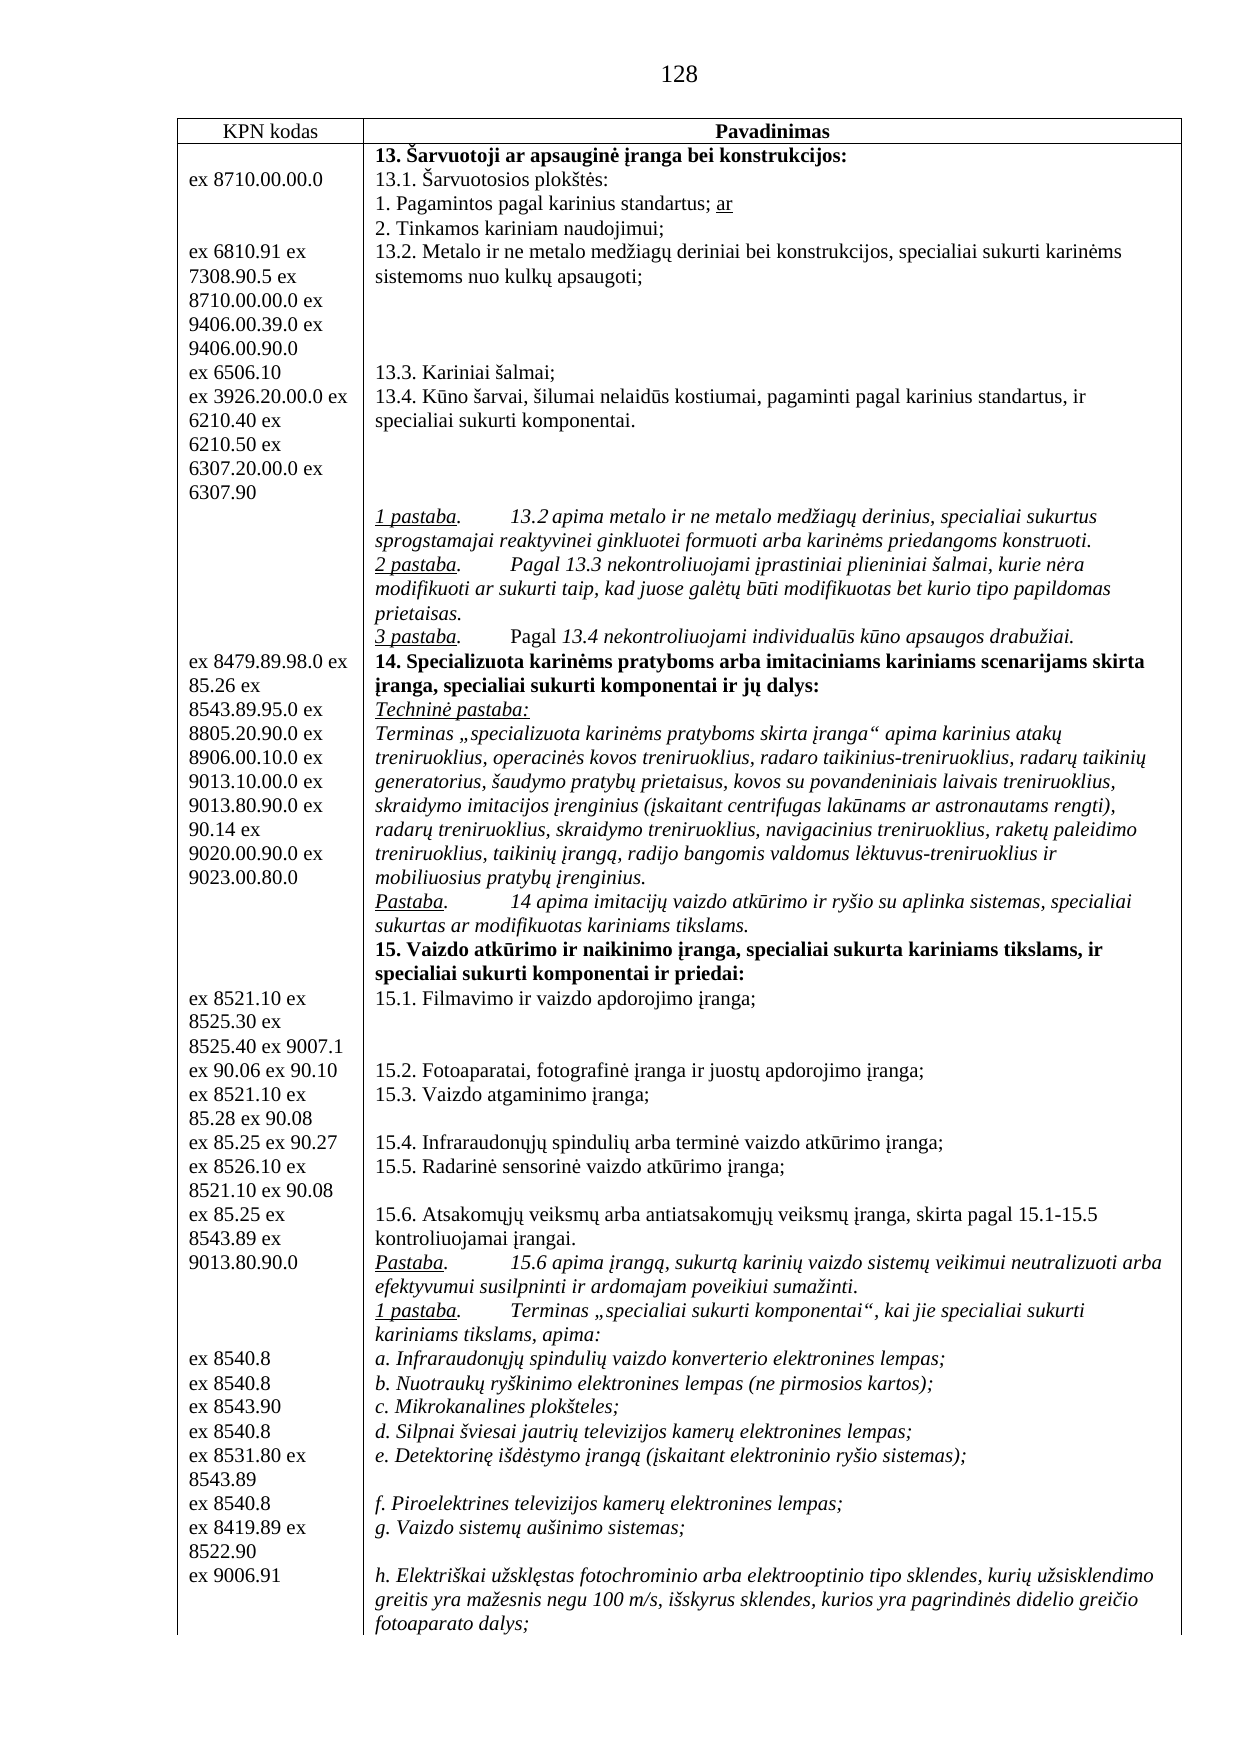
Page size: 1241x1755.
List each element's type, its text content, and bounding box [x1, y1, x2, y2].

table_cell ex 8710.00.00.0 [178, 167, 363, 239]
table_cell ex 8531.80 ex 8543.89 [178, 1443, 363, 1491]
table_cell ex 6810.91 ex 7308.90.5 ex 8710.00.00.0 ex 9406.00.39.0 ex 9406.00.90.0 [178, 240, 363, 360]
table_cell g. Vaizdo sistemų aušinimo sistemas; [364, 1515, 1181, 1563]
table_cell ex 8526.10 ex 8521.10 ex 90.08 [178, 1154, 363, 1202]
table_cell ex 85.25 ex 8543.89 ex 9013.80.90.0 [178, 1202, 363, 1298]
table_cell ex 8521.10 ex 8525.30 ex 8525.40 ex 9007.1 [178, 985, 363, 1058]
table_cell ex 85.25 ex 90.27 [178, 1130, 363, 1154]
table_cell 15.6. Atsakomųjų veiksmų arba antiatsakomųjų veiksmų įranga, skirta pagal 15.1-15.5 kontroliuojamai įrangai. Pastaba. 15.6 apima įrangą, sukurtą karinių vaizdo sistemų veikimui neutralizuoti arba efektyvumui susilpninti ir ardomajam poveikiui sumažinti. [364, 1202, 1181, 1298]
table_cell ex 9006.91 [178, 1563, 363, 1635]
table_cell [178, 504, 363, 648]
table_cell c. Mikrokanalines plokšteles; [364, 1395, 1181, 1418]
table_header Pavadinimas [364, 119, 1181, 143]
table_cell 1 pastaba. 13. apima metalo ir ne metalo medžiagų derinius, specialiai sukurtus sprogstamajai reaktyvinei ginkluotei formuoti arba karinėms priedangoms konstruoti. 2 pastaba. Pagal 13.3 nekontroliuojami įprastiniai plieniniai šalmai, kurie nėra modifikuoti ar sukurti taip, kad juose galėtų būti modifikuotas bet kurio tipo papildomas prietaisas. 3 pastaba. Pagal 13.4 nekontroliuojami individualūs kūno apsaugos drabužiai. [364, 504, 1181, 648]
table_cell 14. Specializuota karinėms pratyboms arba imitaciniams kariniams scenarijams skirta įranga, specialiai sukurti komponentai ir jų dalys: Techninė pastaba: Terminas „specializuota karinėms pratyboms skirta įranga“ apima karinius atakų treniruoklius, operacinės kovos treniruoklius, radaro taikinius-treniruoklius, radarų taikinių generatorius, šaudymo pratybų prietaisus, kovos su povandeniniais laivais treniruoklius, skraidymo imitacijos įrenginius (įskaitant centrifugas lakūnams ar astronautams rengti), radarų treniruoklius, skraidymo treniruoklius, navigacinius treniruoklius, raketų paleidimo treniruoklius, taikinių įrangą, radijo bangomis valdomus lėktuvus-treniruoklius ir mobiliuosius pratybų įrenginius. Pastaba. 14 apima imitacijų vaizdo atkūrimo ir ryšio su aplinka sistemas, specialiai sukurtas ar modifikuotas kariniams tikslams. [364, 649, 1181, 937]
table_cell ex 8521.10 ex 85.28 ex 90.08 [178, 1082, 363, 1130]
table_cell ex 8479.89.98.0 ex 85.26 ex 8543.89.95.0 ex 8805.20.90.0 ex 8906.00.10.0 ex 9013.10.00.0 ex 9013.80.90.0 ex 90.14 ex 9020.00.90.0 ex 9023.00.80.0 [178, 649, 363, 937]
table_cell 15.2. Fotoaparatai, fotografinė įranga ir juostų apdorojimo įranga; [364, 1058, 1181, 1082]
table_cell h. Elektriškai užsklęstas fotochrominio arba elektrooptinio tipo sklendes, kurių užsisklendimo greitis yra mažesnis negu 100 m/s, išskyrus sklendes, kurios yra pagrindinės didelio greičio fotoaparato dalys; [364, 1563, 1181, 1635]
table_cell 15.4. Infraraudonųjų spindulių arba terminė vaizdo atkūrimo įranga; [364, 1130, 1181, 1154]
table_cell ex 3926.20.00.0 ex 6210.40 ex 6210.50 ex 6307.20.00.0 ex 6307.90 [178, 384, 363, 504]
table_cell [178, 937, 363, 985]
table_cell ex 8543.90 [178, 1395, 363, 1418]
table_cell 13.1. Šarvuotosios plokštės: 1. Pagamintos pagal karinius standartus; ar 2. Tinkamos kariniam naudojimui; [364, 167, 1181, 239]
table_cell ex 8540.8 [178, 1346, 363, 1370]
table_cell ex 8540.8 [178, 1491, 363, 1515]
table_cell d. Silpnai šviesai jautrių televizijos kamerų elektronines lempas; [364, 1419, 1181, 1443]
table_cell [178, 1298, 363, 1346]
table_cell ex 8419.89 ex 8522.90 [178, 1515, 363, 1563]
table_cell ex 8540.8 [178, 1370, 363, 1394]
table_cell ex 90.06 ex 90.10 [178, 1058, 363, 1082]
table_cell a. Infraraudonųjų spindulių vaizdo konverterio elektronines lempas; [364, 1346, 1181, 1370]
table_cell 13.4. Kūno šarvai, šilumai nelaidūs kostiumai, pagaminti pagal karinius standartus, ir specialiai sukurti komponentai. [364, 384, 1181, 504]
table_cell 15.1. Filmavimo ir vaizdo apdorojimo įranga; [364, 985, 1181, 1058]
table_cell ex 6506.10 [178, 360, 363, 384]
table_cell 15.5. Radarinė sensorinė vaizdo atkūrimo įranga; [364, 1154, 1181, 1202]
table_cell 13. Šarvuotoji ar apsauginė įranga bei konstrukcijos: [364, 144, 1181, 167]
table_cell [178, 144, 363, 167]
table_cell 1 pastaba. Terminas „specialiai sukurti komponentai“, kai jie specialiai sukurti kariniams tikslams, apima: [364, 1298, 1181, 1346]
table_cell f. Piroelektrines televizijos kamerų elektronines lempas; [364, 1491, 1181, 1515]
table_cell 13.2. Metalo ir ne metalo medžiagų deriniai bei konstrukcijos, specialiai sukurti karinėms sistemoms nuo kulkų apsaugoti; [364, 240, 1181, 360]
table_cell 13.3. Kariniai šalmai; [364, 360, 1181, 384]
table_cell 15.3. Vaizdo atgaminimo įranga; [364, 1082, 1181, 1130]
table_cell 15. Vaizdo atkūrimo ir naikinimo įranga, specialiai sukurta kariniams tikslams, ir specialiai sukurti komponentai ir priedai: [364, 937, 1181, 985]
table_cell e. Detektorinę išdėstymo įrangą (įskaitant elektroninio ryšio sistemas); [364, 1443, 1181, 1491]
table_cell b. Nuotraukų ryškinimo elektronines lempas (ne pirmosios kartos); [364, 1370, 1181, 1394]
table_cell ex 8540.8 [178, 1419, 363, 1443]
table_header KPN kodas [178, 119, 363, 143]
